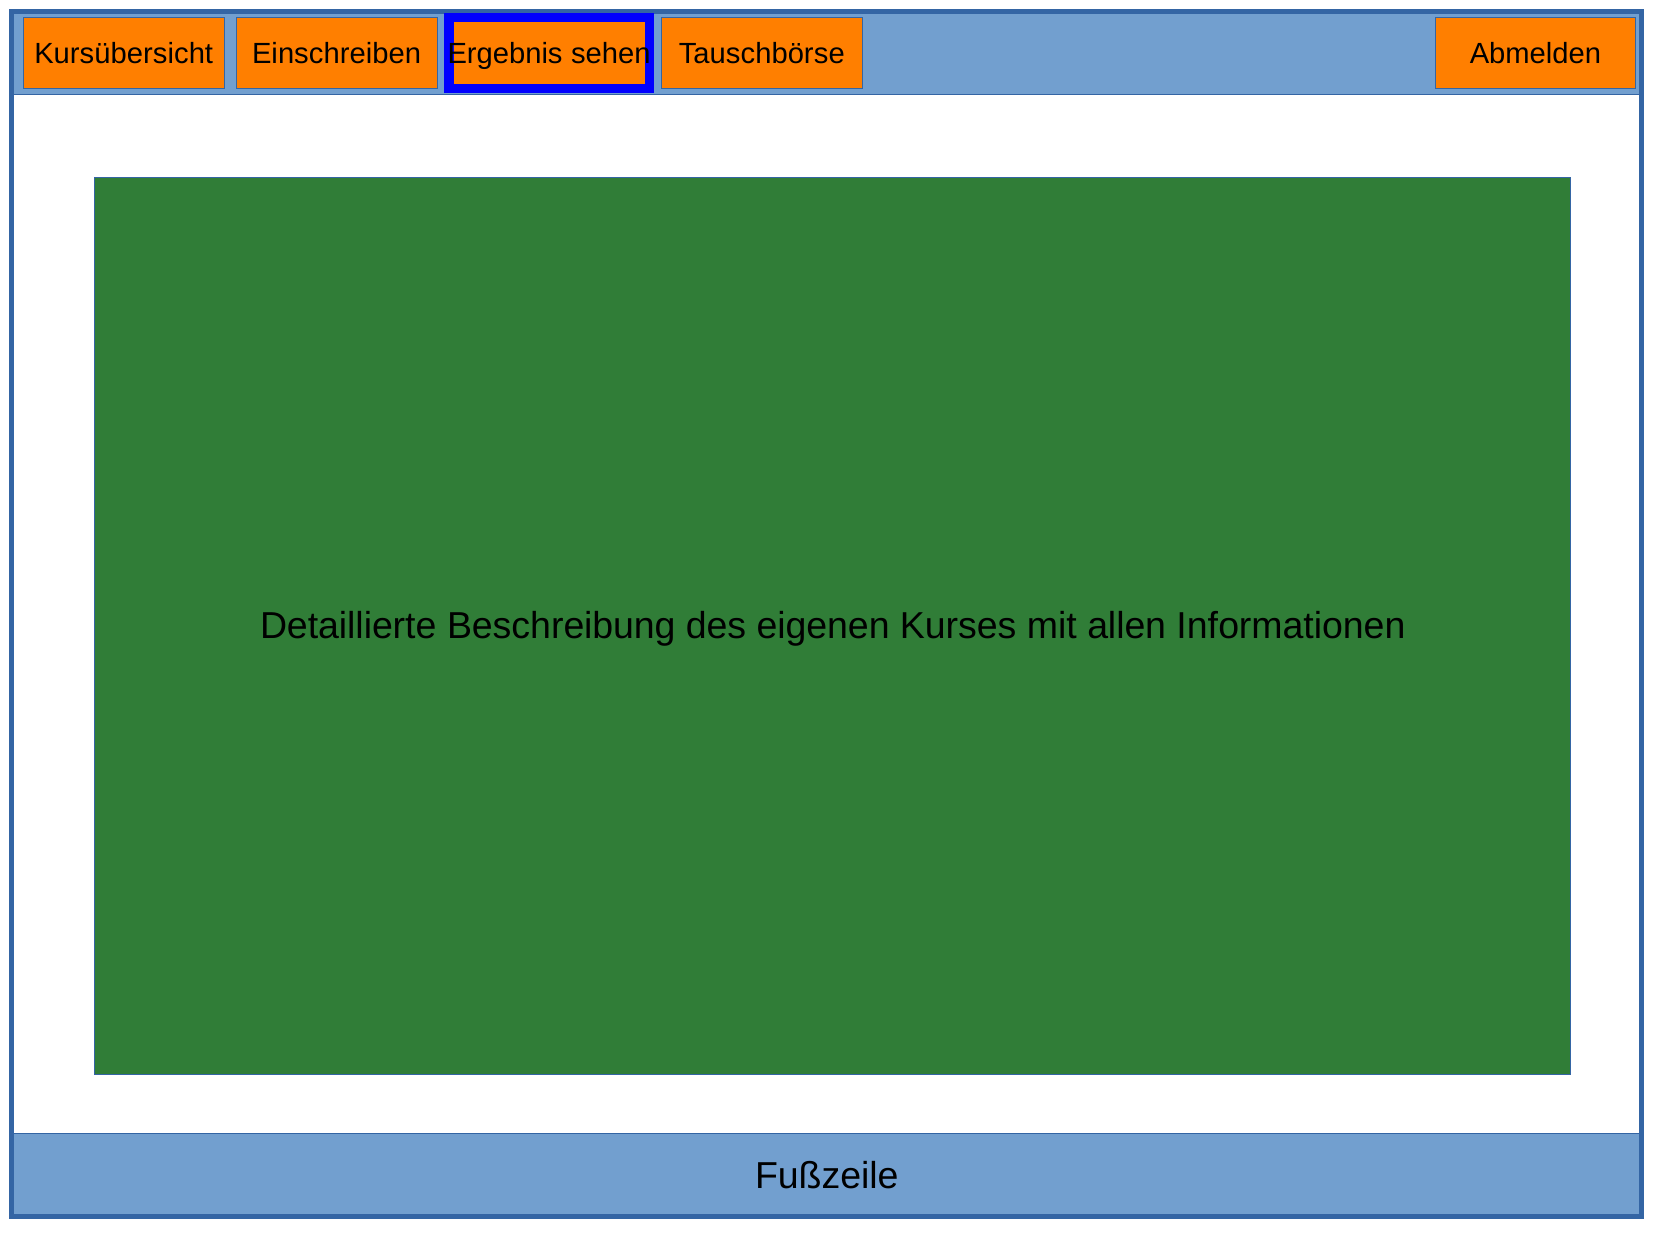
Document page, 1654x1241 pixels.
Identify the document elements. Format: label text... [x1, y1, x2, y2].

text_box [11, 11, 1642, 1217]
text_box Kursübersicht [23, 17, 225, 89]
text_box Tauschbörse [661, 17, 863, 89]
text_box Detaillierte Beschreibung des eigenen Kurses mit allen Informationen [94, 177, 1571, 1075]
text_box Abmelden [1435, 17, 1636, 89]
text_box Einschreiben [236, 17, 438, 89]
text_box Ergebnis sehen [448, 17, 650, 89]
